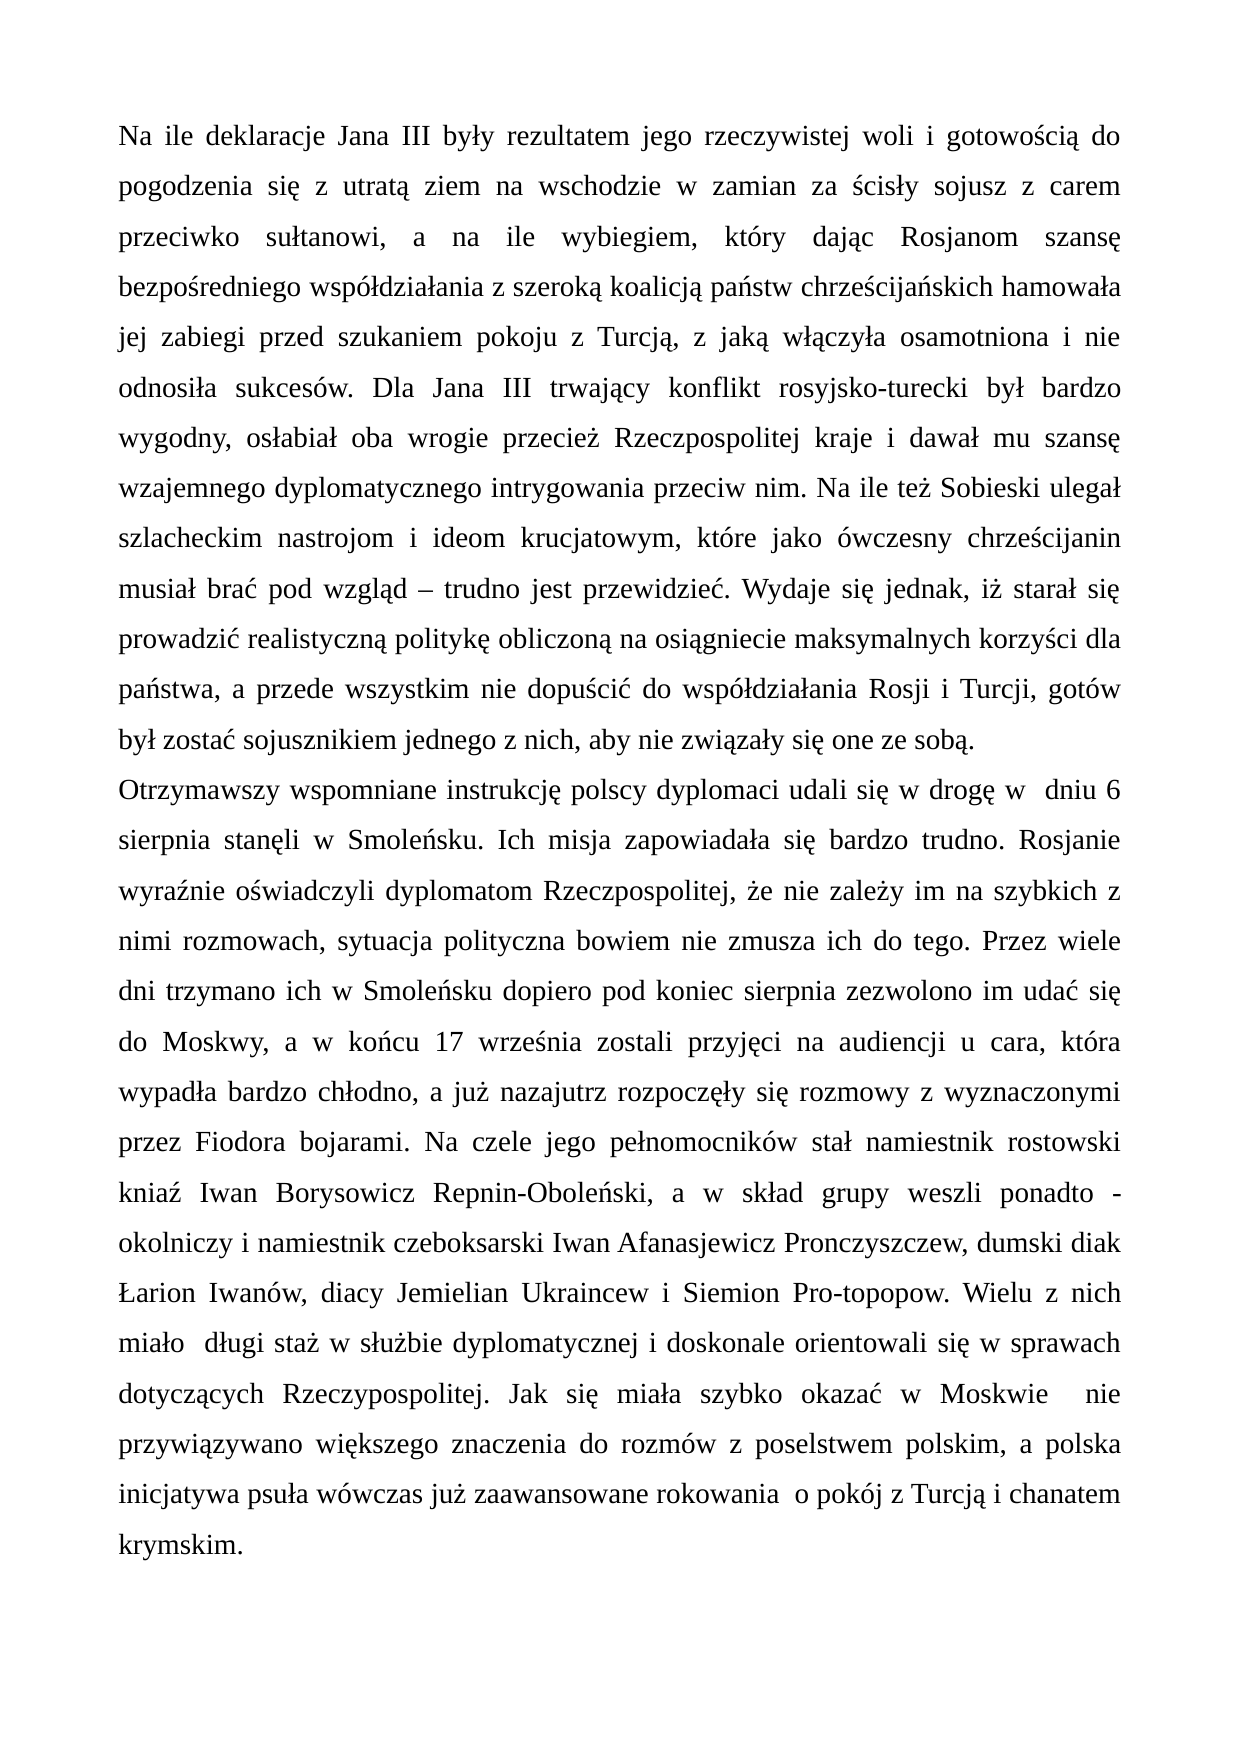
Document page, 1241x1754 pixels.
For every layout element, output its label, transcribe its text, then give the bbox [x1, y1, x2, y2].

text Na ile deklaracje Jana III były rezultatem jego rzeczywistej woli i gotowością do pogodzenia się z utratą ziem na wschodzie w zamian za ścisły sojusz z carem przeciwko sułtanowi, a na ile wybiegiem, który dając Rosjanom szansę bezpośredniego współdziałania z szeroką koalicją państw chrześcijańskich hamowała jej zabiegi przed szukaniem pokoju z Turcją, z jaką włączyła osamotniona i nie odnosiła sukcesów. Dla Jana III trwający konflikt rosyjsko-turecki był bardzo wygodny, osłabiał oba wrogie przecież Rzeczpospolitej kraje i dawał mu szansę wzajemnego dyplomatycznego intrygowania przeciw nim. Na ile też Sobieski ulegał szlacheckim nastrojom i ideom krucjatowym, które jako ówczesny chrześcijanin musiał brać pod wzgląd – trudno jest przewidzieć. Wydaje się jednak, iż starał się prowadzić realistyczną politykę obliczoną na osiągniecie maksymalnych korzyści dla państwa, a przede wszystkim nie dopuścić do współdziałania Rosji i Turcji, gotów był zostać sojusznikiem jednego z nich, aby nie związały się one ze sobą. [118, 118, 1122, 755]
text Otrzymawszy wspomniane instrukcję polscy dyplomaci udali się w drogę w dniu 6 sierpnia stanęli w Smoleńsku. Ich misja zapowiadała się bardzo trudno. Rosjanie wyraźnie oświadczyli dyplomatom Rzeczpospolitej, że nie zależy im na szybkich z nimi rozmowach, sytuacja polityczna bowiem nie zmusza ich do tego. Przez wiele dni trzymano ich w Smoleńsku dopiero pod koniec sierpnia zezwolono im udać się do Moskwy, a w końcu 17 września zostali przyjęci na audiencji u cara, która wypadła bardzo chłodno, a już nazajutrz rozpoczęły się rozmowy z wyznaczonymi przez Fiodora bojarami. Na czele jego pełnomocników stał namiestnik rostowski kniaź Iwan Borysowicz Repnin-Oboleński, a w skład grupy weszli ponadto - okolniczy i namiestnik czeboksarski Iwan Afanasjewicz Pronczyszczew, dumski diak Łarion Iwanów, diacy Jemielian Ukraincew i Siemion Pro-topopow. Wielu z nich miało długi staż w służbie dyplomatycznej i doskonale orientowali się w sprawach dotyczących Rzeczypospolitej. Jak się miała szybko okazać w Moskwie nie przywiązywano większego znaczenia do rozmów z poselstwem polskim, a polska inicjatywa psuła wówczas już zaawansowane rokowania o pokój z Turcją i chanatem krymskim. [118, 772, 1122, 1560]
